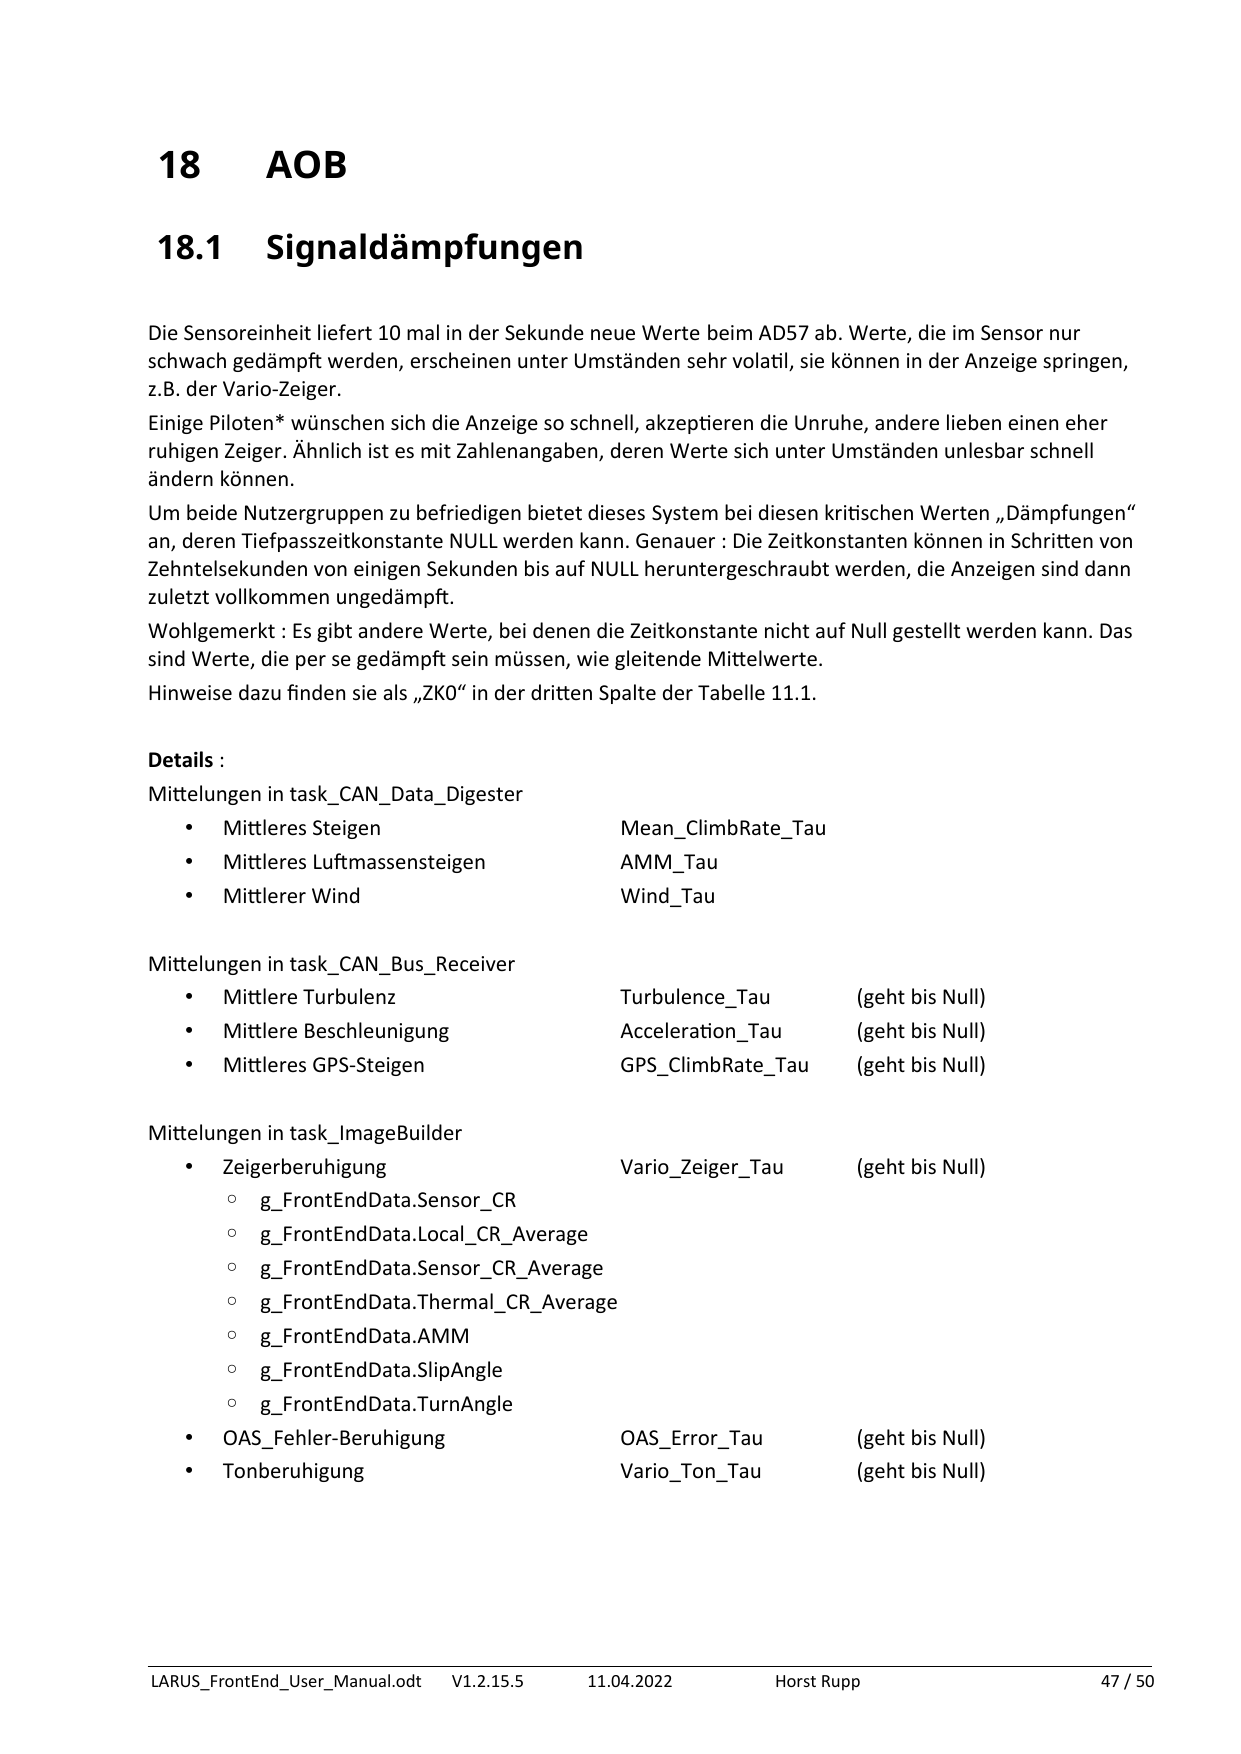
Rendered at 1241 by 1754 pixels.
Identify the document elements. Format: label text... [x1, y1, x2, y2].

list Mittleres Luftmassensteigen AMM_Tau [185, 847, 1152, 875]
list Mittlere Beschleunigung Acceleration_Tau (geht bis Null) [185, 1016, 1152, 1044]
text Hinweise dazu finden sie als „ZK0“ in der dritten Spalte der Tabelle 11.1. [148, 678, 1152, 706]
text Wohlgemerkt : Es gibt andere Werte, bei denen die Zeitkonstante nicht auf Null gestellt werden kann. Das sind Werte, die per se gedämpft sein müssen, wie gleitende Mittelwerte. [148, 616, 1152, 672]
text Mittelungen in task_CAN_Data_Digester [148, 779, 1152, 807]
list Mittleres Steigen Mean_ClimbRate_Tau [185, 813, 1152, 841]
list OAS_Fehler-Beruhigung OAS_Error_Tau (geht bis Null) [185, 1423, 1152, 1451]
subtitle AOB [148, 138, 1128, 190]
text Einige Piloten* wünschen sich die Anzeige so schnell, akzeptieren die Unruhe, andere lieben einen eher ruhigen Zeiger. Ähnlich ist es mit Zahlenangaben, deren Werte sich unter Umständen unlesbar schnell ändern können. [148, 408, 1152, 492]
list g_FrontEndData.Thermal_CR_Average [223, 1287, 1152, 1315]
text Die Sensoreinheit liefert 10 mal in der Sekunde neue Werte beim AD57 ab. Werte, die im Sensor nur schwach gedämpft werden, erscheinen unter Umständen sehr volatil, sie können in der Anzeige springen, z.B. der Vario-Zeiger. [148, 318, 1152, 402]
list g_FrontEndData.Sensor_CR_Average [223, 1253, 1152, 1281]
list Zeigerberuhigung Vario_Zeiger_Tau (geht bis Null) [185, 1152, 1152, 1180]
list Mittleres GPS-Steigen GPS_ClimbRate_Tau (geht bis Null) [185, 1050, 1152, 1078]
text Mittelungen in task_ImageBuilder [148, 1118, 1152, 1146]
list g_FrontEndData.SlipAngle [223, 1355, 1152, 1383]
text Details : [148, 746, 1152, 773]
list g_FrontEndData.Local_CR_Average [223, 1219, 1152, 1247]
list g_FrontEndData.TurnAngle [223, 1389, 1152, 1417]
list g_FrontEndData.AMM [223, 1321, 1152, 1349]
text Um beide Nutzergruppen zu befriedigen bietet dieses System bei diesen kritischen Werten „Dämpfungen“ an, deren Tiefpasszeitkonstante NULL werden kann. Genauer : Die Zeitkonstanten können in Schritten von Zehntelsekunden von einigen Sekunden bis auf NULL heruntergeschraubt werden, die Anzeigen sind dann zuletzt vollkommen ungedämpft. [148, 498, 1152, 610]
list Mittlerer Wind Wind_Tau [185, 881, 1152, 909]
list g_FrontEndData.Sensor_CR [223, 1186, 1152, 1214]
list Tonberuhigung Vario_Ton_Tau (geht bis Null) [185, 1456, 1152, 1484]
text Mittelungen in task_CAN_Bus_Receiver [148, 949, 1152, 977]
list Mittlere Turbulenz Turbulence_Tau (geht bis Null) [185, 982, 1152, 1011]
subtitle Signaldämpfungen [148, 223, 1152, 269]
